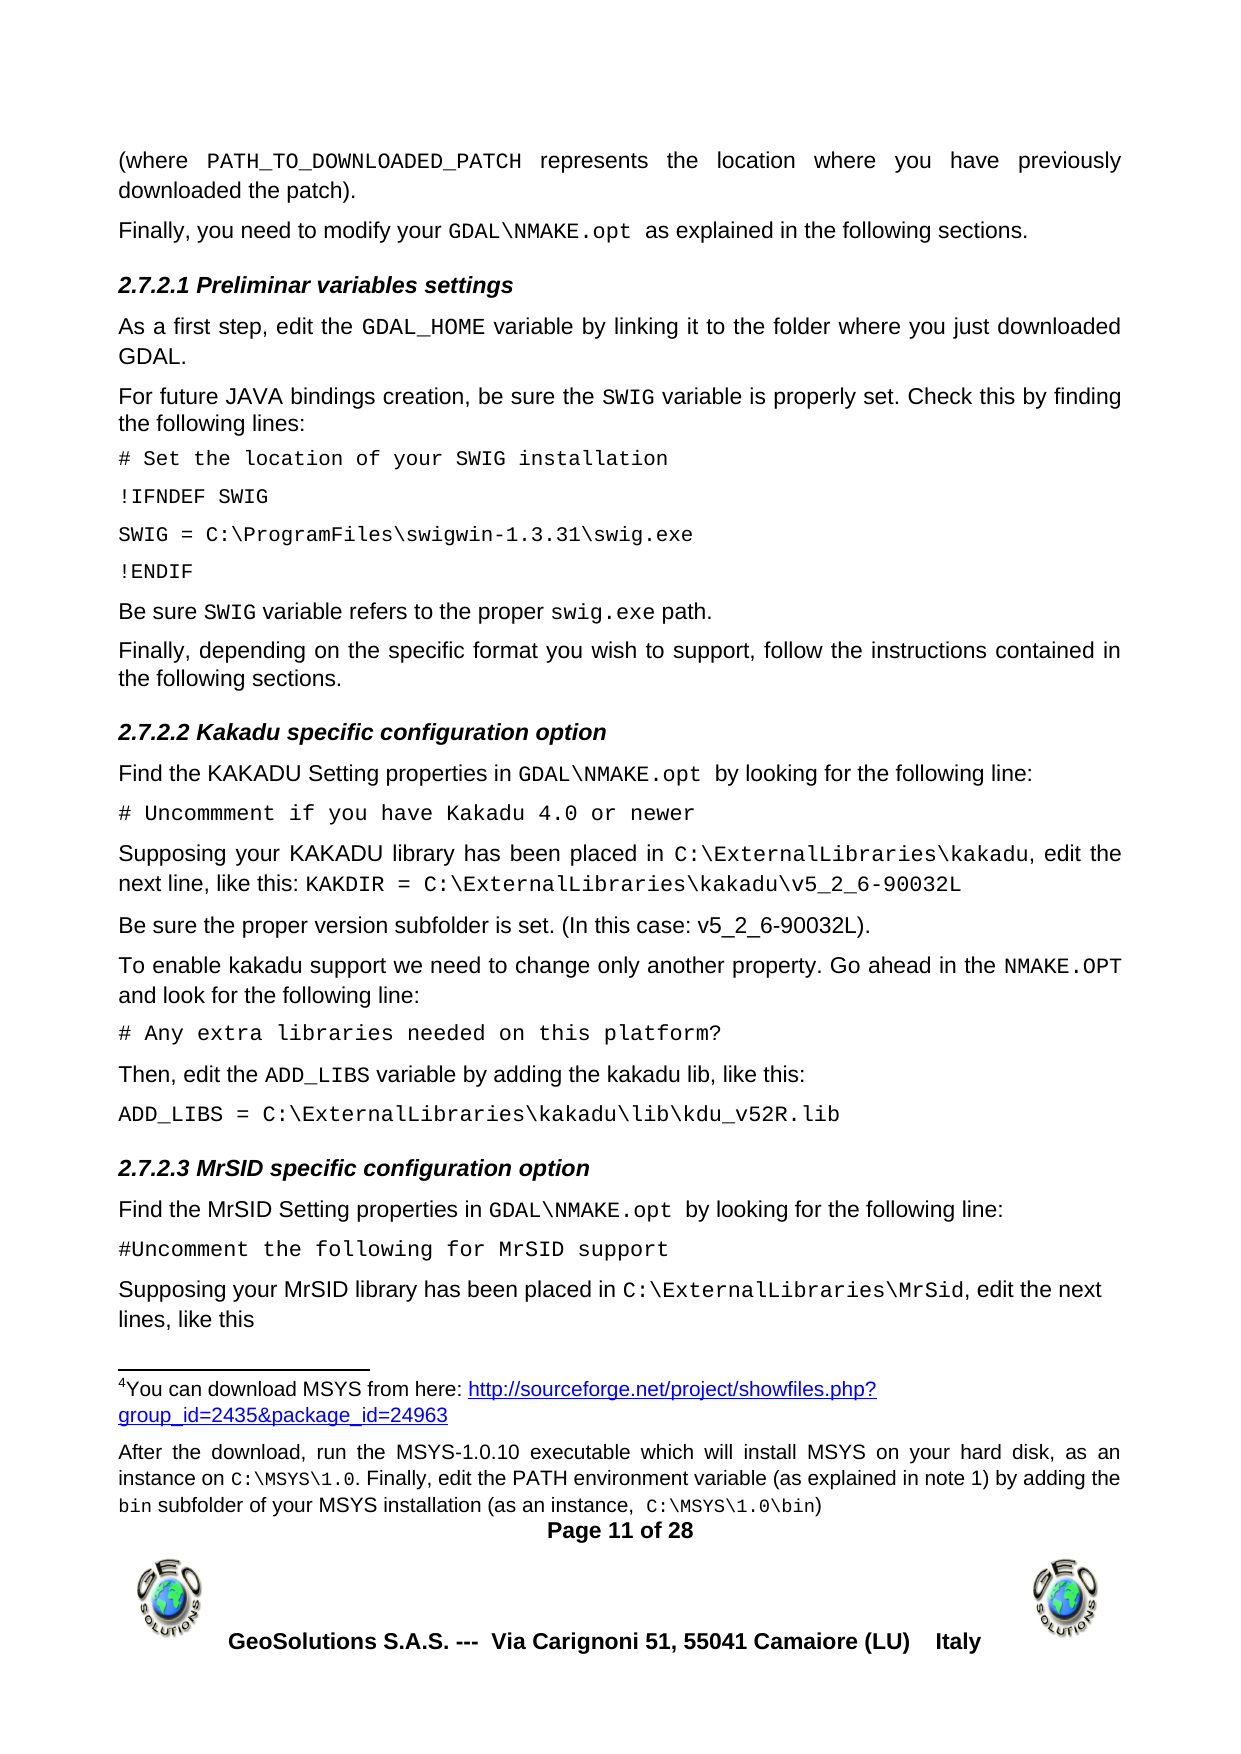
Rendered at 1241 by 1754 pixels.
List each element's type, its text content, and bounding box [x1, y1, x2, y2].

text ADD_LIBS = C:\ExternalLibraries\kakadu\lib\kdu_v52R.lib [118, 1103, 1122, 1128]
text Then, edit the ADD_LIBS variable by adding the kakadu lib, like this: [118, 1061, 1122, 1088]
text Find the MrSID Setting properties in GDAL\NMAKE.opt by looking for the following line: [118, 1196, 1122, 1224]
text !IFNDEF SWIG [118, 486, 1122, 509]
text As a first step, edit the GDAL_HOME variable by linking it to the folder where you just downloaded GDAL. [118, 313, 1122, 369]
text # Uncommment if you have Kakadu 4.0 or newer [118, 802, 1122, 827]
text (where PATH_TO_DOWNLOADED_PATCH represents the location where you have previously downloaded the patch). [118, 148, 1122, 203]
text You can download MSYS from here: http://sourceforge.net/project/showfiles.php?group_id=2435&package_id=24963 [118, 1376, 1122, 1427]
picture [134, 1552, 205, 1641]
text Finally, depending on the specific format you wish to support, follow the instructions contained in the following sections. [118, 638, 1122, 692]
text Be sure the proper version subfolder is set. (In this case: v5_2_6-90032L). [118, 913, 1122, 938]
text Finally, you need to modify your GDAL\NMAKE.opt as explained in the following sections. [118, 217, 1122, 244]
subtitle MrSID specific configuration option [118, 1155, 1122, 1181]
text To enable kakadu support we need to change only another property. Go ahead in the NMAKE.OPT and look for the following line: [118, 953, 1122, 1008]
subtitle Kakadu specific configuration option [118, 719, 1122, 745]
text # Set the location of your SWIG installation [118, 448, 1122, 472]
text Be sure SWIG variable refers to the proper swig.exe path. [118, 599, 1122, 626]
text After the download, run the MSYS-1.0.10 executable which will install MSYS on your hard disk, as an instance on C:\MSYS\1.0. Finally, edit the PATH environment variable (as explained in note 1) by adding the bin subfolder of your MSYS installation (as an instance, C:\MSYS\1.0\bin) [118, 1441, 1122, 1518]
text Supposing your KAKADU library has been placed in C:\ExternalLibraries\kakadu, edit the next line, like this: KAKDIR = C:\ExternalLibraries\kakadu\v5_2_6-90032L [118, 841, 1122, 898]
text For future JAVA bindings creation, be sure the SWIG variable is properly set. Check this by finding the following lines: [118, 383, 1122, 436]
text Supposing your MrSID library has been placed in C:\ExternalLibraries\MrSid, edit the next lines, like this [118, 1277, 1122, 1332]
subtitle Preliminar variables settings [118, 272, 1122, 298]
text #Uncomment the following for MrSID support [118, 1238, 1122, 1263]
text !ENDIF [118, 561, 1122, 585]
text SWIG = C:\ProgramFiles\swigwin-1.3.31\swig.exe [118, 523, 1122, 547]
text Find the KAKADU Setting properties in GDAL\NMAKE.opt by looking for the following line: [118, 760, 1122, 788]
text # Any extra libraries needed on this platform? [118, 1022, 1122, 1047]
picture [1030, 1552, 1101, 1641]
